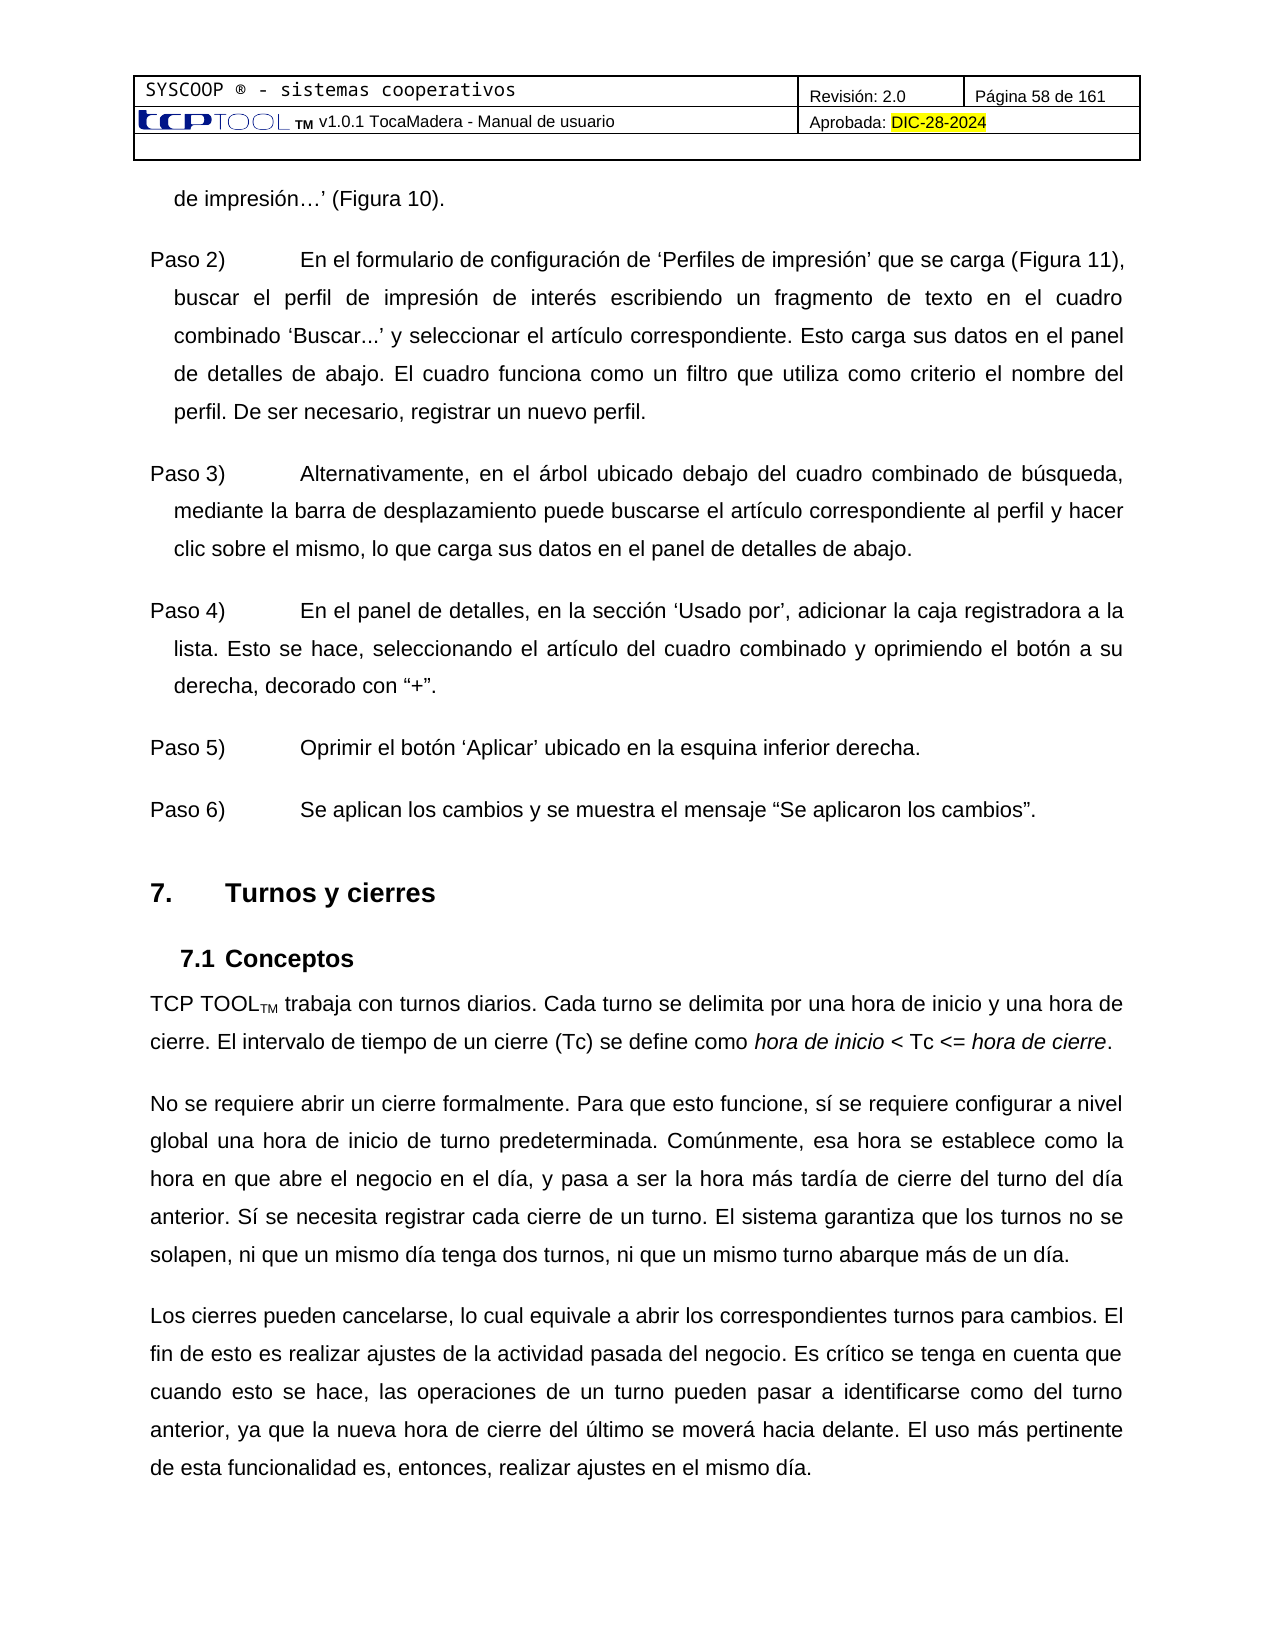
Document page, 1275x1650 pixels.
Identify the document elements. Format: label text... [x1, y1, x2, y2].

list de impresión…’ (Figura 10). [150, 186, 1125, 211]
list Se aplican los cambios y se muestra el mensaje “Se aplicaron los cambios”. [150, 797, 1125, 822]
subtitle Turnos y cierres [150, 877, 1125, 908]
list En el panel de detalles, en la sección ‘Usado por’, adicionar la caja registradora a la lista. Esto se hace, seleccionando el artículo del cuadro combinado y oprimiendo el botón a su derecha, decorado con “+”. [150, 598, 1125, 699]
text Los cierres pueden cancelarse, lo cual equivale a abrir los correspondientes turnos para cambios. El fin de esto es realizar ajustes de la actividad pasada del negocio. Es crítico se tenga en cuenta que cuando esto se hace, las operaciones de un turno pueden pasar a identificarse como del turno anterior, ya que la nueva hora de cierre del último se moverá hacia delante. El uso más pertinente de esta funcionalidad es, entonces, realizar ajustes en el mismo día. [150, 1303, 1125, 1480]
picture [138, 110, 290, 130]
text No se requiere abrir un cierre formalmente. Para que esto funcione, sí se requiere configurar a nivel global una hora de inicio de turno predeterminada. Comúnmente, esa hora se establece como la hora en que abre el negocio en el día, y pasa a ser la hora más tardía de cierre del turno del día anterior. Sí se necesita registrar cada cierre de un turno. El sistema garantiza que los turnos no se solapen, ni que un mismo día tenga dos turnos, ni que un mismo turno abarque más de un día. [150, 1090, 1125, 1267]
list En el formulario de configuración de ‘Perfiles de impresión’ que se carga (Figura 11), buscar el perfil de impresión de interés escribiendo un fragmento de texto en el cuadro combinado ‘Buscar...’ y seleccionar el artículo correspondiente. Esto carga sus datos en el panel de detalles de abajo. El cuadro funciona como un filtro que utiliza como criterio el nombre del perfil. De ser necesario, registrar un nuevo perfil. [150, 247, 1125, 424]
subtitle Conceptos [180, 944, 1125, 973]
text TCP TOOLTM trabaja con turnos diarios. Cada turno se delimita por una hora de inicio y una hora de cierre. El intervalo de tiempo de un cierre (Tc) se define como hora de inicio < Tc <= hora de cierre. [150, 991, 1125, 1054]
list Alternativamente, en el árbol ubicado debajo del cuadro combinado de búsqueda, mediante la barra de desplazamiento puede buscarse el artículo correspondiente al perfil y hacer clic sobre el mismo, lo que carga sus datos en el panel de detalles de abajo. [150, 460, 1125, 561]
list Oprimir el botón ‘Aplicar’ ubicado en la esquina inferior derecha. [150, 735, 1125, 760]
